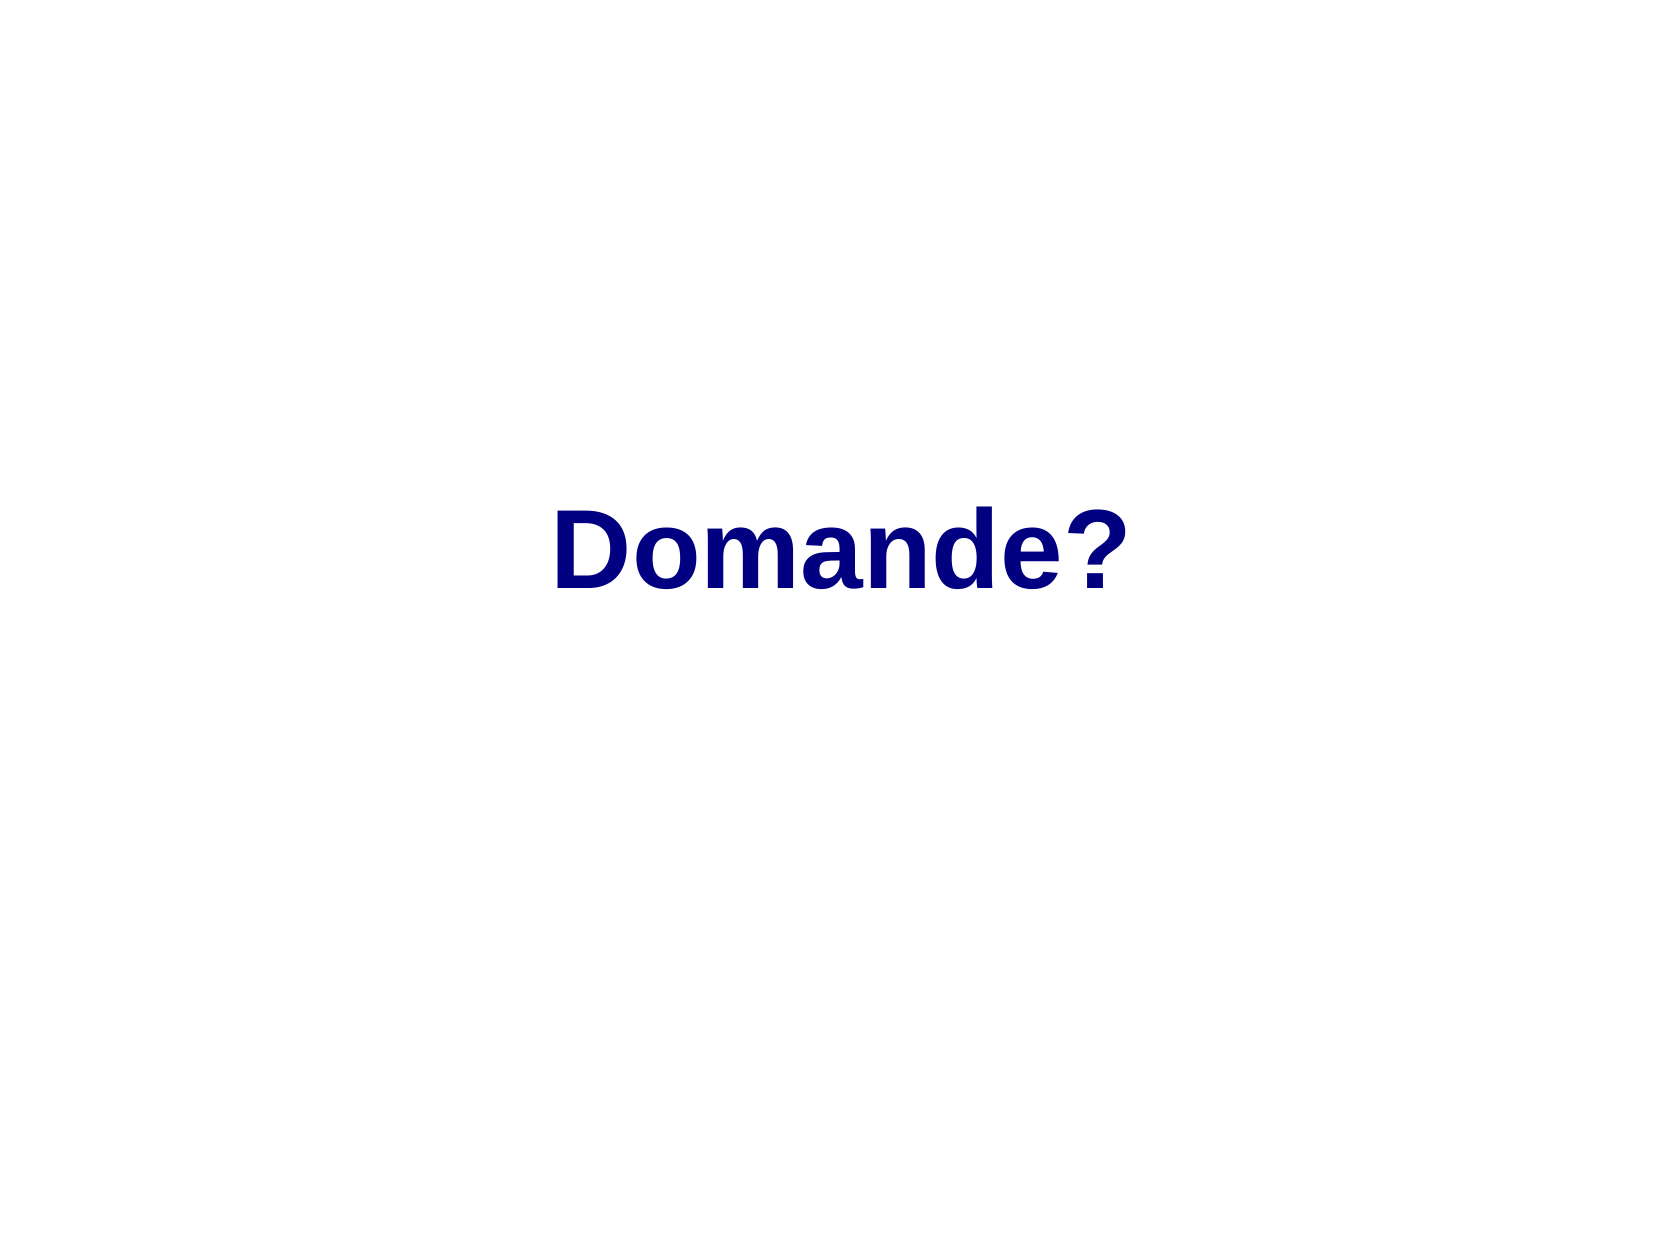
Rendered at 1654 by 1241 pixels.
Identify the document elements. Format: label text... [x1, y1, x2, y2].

text_box Domande? [147, 479, 1536, 621]
